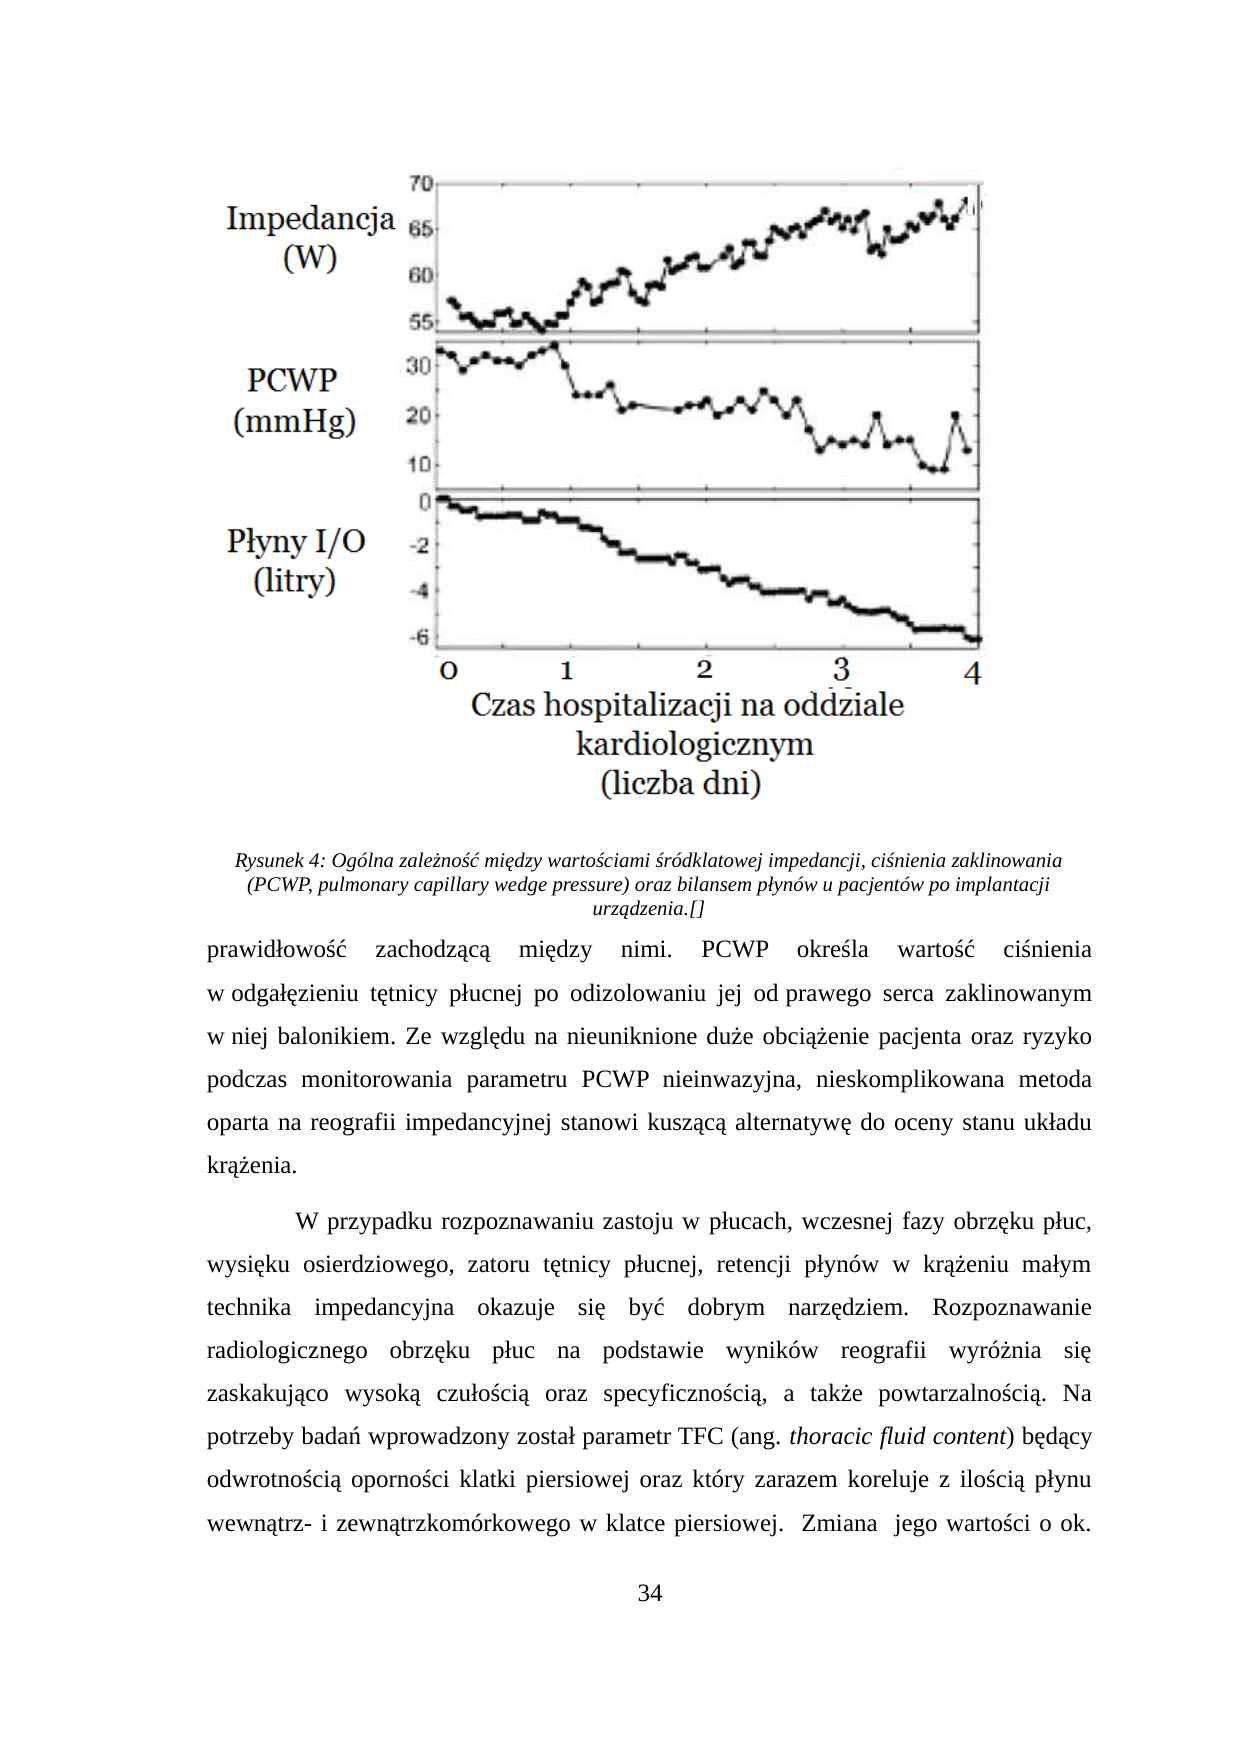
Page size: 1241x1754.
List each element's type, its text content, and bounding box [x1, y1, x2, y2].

text W przypadku rozpoznawaniu zastoju w płucach, wczesnej fazy obrzęku płuc, wysięku osierdziowego, zatoru tętnicy płucnej, retencji płynów w krążeniu małym technika impedancyjna okazuje się być dobrym narzędziem. Rozpoznawanie radiologicznego obrzęku płuc na podstawie wyników reografii wyróżnia się zaskakująco wysoką czułością oraz specyficznością, a także powtarzalnością. Na potrzeby badań wprowadzony został parametr TFC (ang. thoracic fluid content) będący odwrotnością oporności klatki piersiowej oraz który zarazem koreluje z ilością płynu wewnątrz- i zewnątrzkomórkowego w klatce piersiowej. Zmiana jego wartości o ok. [207, 1206, 1093, 1536]
text prawidłowość zachodzącą między nimi. PCWP określa wartość ciśnienia w odgałęzieniu tętnicy płucnej po odizolowaniu jej od prawego serca zaklinowanym w niej balonikiem. Ze względu na nieuniknione duże obciążenie pacjenta oraz ryzyko podczas monitorowania parametru PCWP nieinwazyjna, nieskomplikowana metoda oparta na reografii impedancyjnej stanowi kuszącą alternatywę do oceny stanu układu krążenia. [207, 920, 1093, 1179]
text Rysunek 4: Ogólna zależność między wartościami śródklatowej impedancji, ciśnienia zaklinowania (PCWP, pulmonary capillary wedge pressure) oraz bilansem płynów u pacjentów po implantacji urządzenia.[] [207, 848, 1093, 920]
